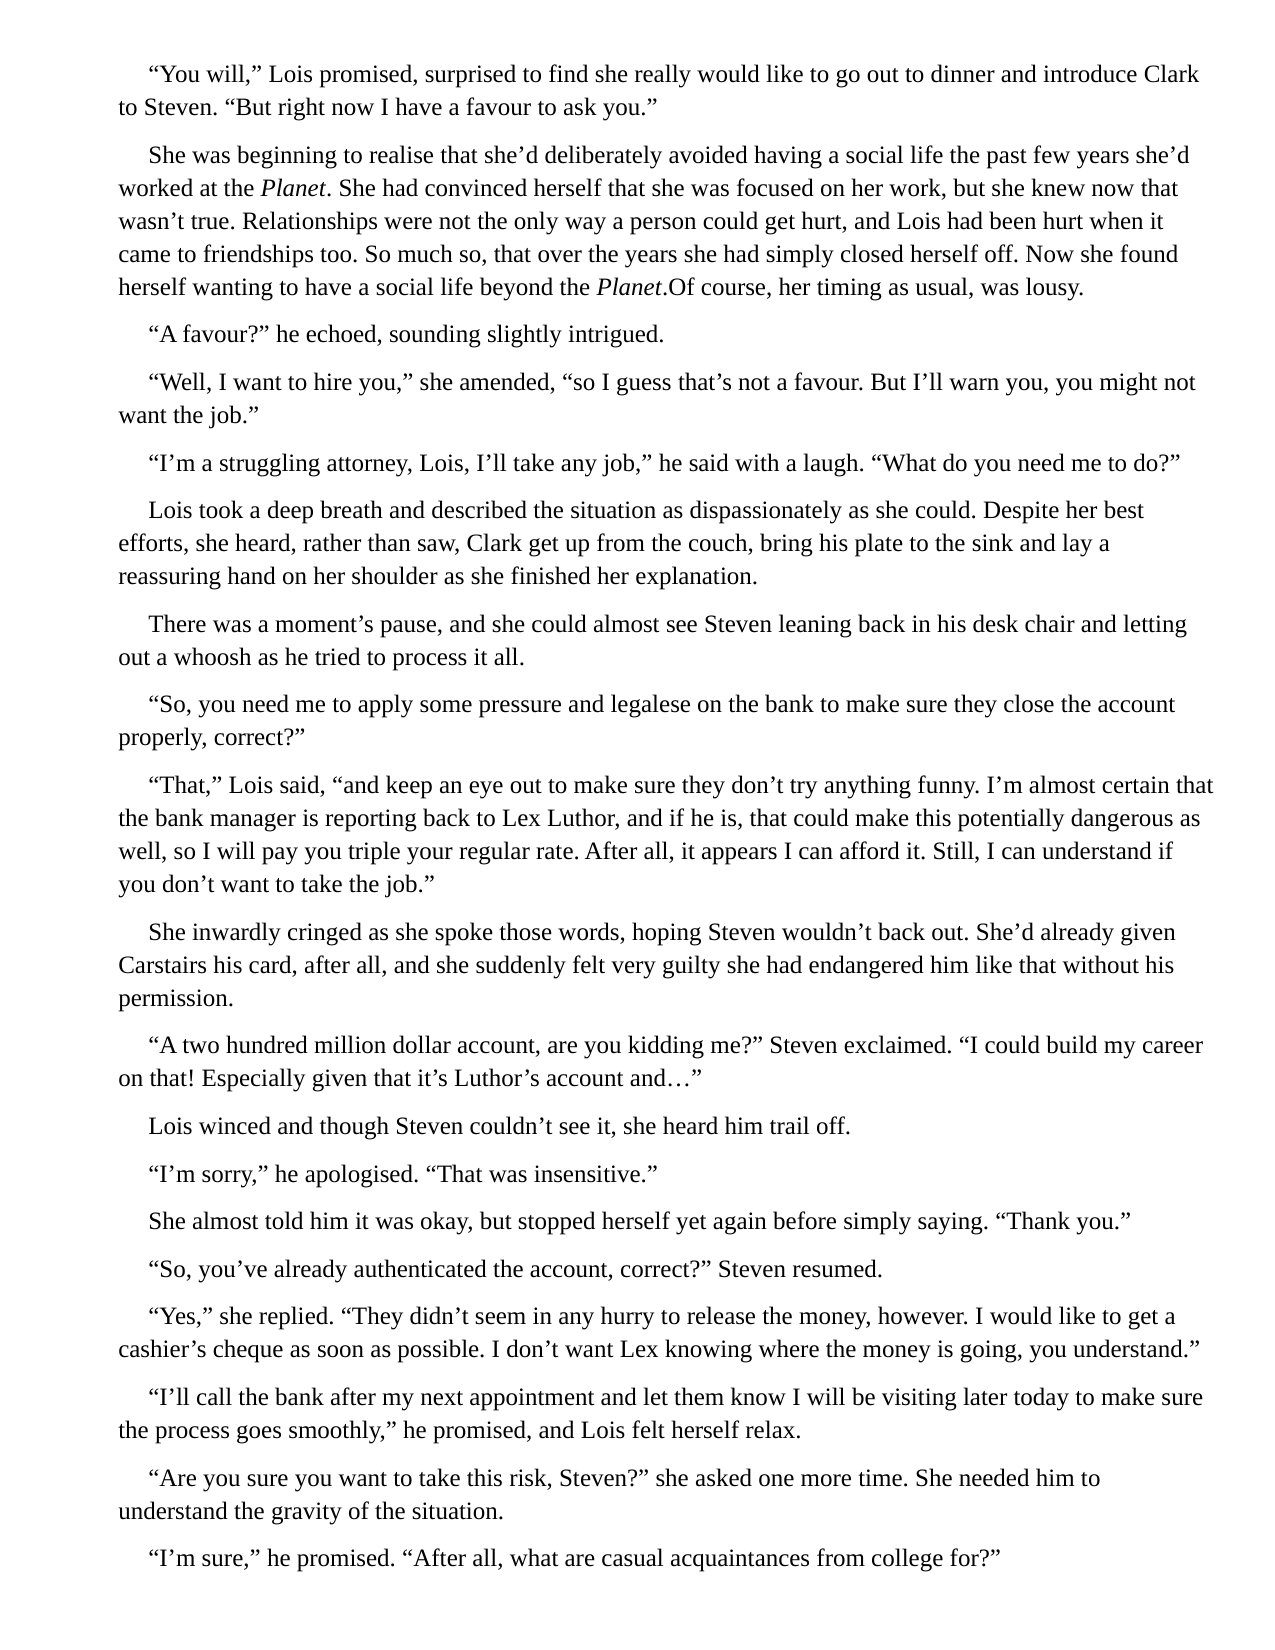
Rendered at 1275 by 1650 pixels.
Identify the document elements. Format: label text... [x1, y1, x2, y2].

text “Well, I want to hire you,” she amended, “so I guess that’s not a favour. But I’ll warn you, you might not want the job.” [118, 367, 1216, 429]
text “Yes,” she replied. “They didn’t seem in any hurry to release the money, however. I would like to get a cashier’s cheque as soon as possible. I don’t want Lex knowing where the money is going, you understand.” [118, 1301, 1216, 1363]
text “A two hundred million dollar account, are you kidding me?” Steven exclaimed. “I could build my career on that! Especially given that it’s Luthor’s account and…” [118, 1030, 1216, 1092]
text “So, you need me to apply some pressure and legalese on the bank to make sure they close the account properly, correct?” [118, 689, 1216, 751]
text “I’m sorry,” he apologised. “That was insensitive.” [118, 1159, 1216, 1187]
text “I’m sure,” he promised. “After all, what are casual acquaintances from college for?” [118, 1543, 1216, 1572]
text Lois winced and though Steven couldn’t see it, she heard him trail off. [118, 1111, 1216, 1140]
text “A favour?” he echoed, sounding slightly intrigued. [118, 319, 1216, 348]
text Lois took a deep breath and described the situation as dispassionately as she could. Despite her best efforts, she heard, rather than saw, Clark get up from the couch, bring his plate to the sink and lay a reassuring hand on her shoulder as she finished her explanation. [118, 495, 1216, 590]
text “I’m a struggling attorney, Lois, I’ll take any job,” he said with a laugh. “What do you need me to do?” [118, 448, 1216, 476]
text She was beginning to realise that she’d deliberately avoided having a social life the past few years she’d worked at the Planet. She had convinced herself that she was focused on her work, but she knew now that wasn’t true. Relationships were not the only way a person could get hurt, and Lois had been hurt when it came to friendships too. So much so, that over the years she had simply closed herself off. Now she found herself wanting to have a social life beyond the Planet.Of course, her timing as usual, was lousy. [118, 140, 1216, 301]
text There was a moment’s pause, and she could almost see Steven leaning back in his desk chair and letting out a whoosh as he tried to process it all. [118, 609, 1216, 671]
text “Are you sure you want to take this risk, Steven?” she asked one more time. She needed him to understand the gravity of the situation. [118, 1463, 1216, 1524]
text “That,” Lois said, “and keep an eye out to make sure they don’t try anything funny. I’m almost certain that the bank manager is reporting back to Lex Luthor, and if he is, that could make this potentially dangerous as well, so I will pay you triple your regular rate. After all, it appears I can afford it. Still, I can understand if you don’t want to take the job.” [118, 770, 1216, 898]
text She almost told him it was okay, but stopped herself yet again before simply saying. “Thank you.” [118, 1206, 1216, 1235]
text “You will,” Lois promised, surprised to find she really would like to go out to dinner and introduce Clark to Steven. “But right now I have a favour to ask you.” [118, 59, 1216, 121]
text She inwardly cringed as she spoke those words, hoping Steven wouldn’t back out. She’d already given Carstairs his card, after all, and she suddenly felt very guilty she had endangered him like that without his permission. [118, 917, 1216, 1012]
text “I’ll call the bank after my next appointment and let them know I will be visiting later today to make sure the process goes smoothly,” he promised, and Lois felt herself relax. [118, 1382, 1216, 1444]
text “So, you’ve already authenticated the account, correct?” Steven resumed. [118, 1254, 1216, 1283]
